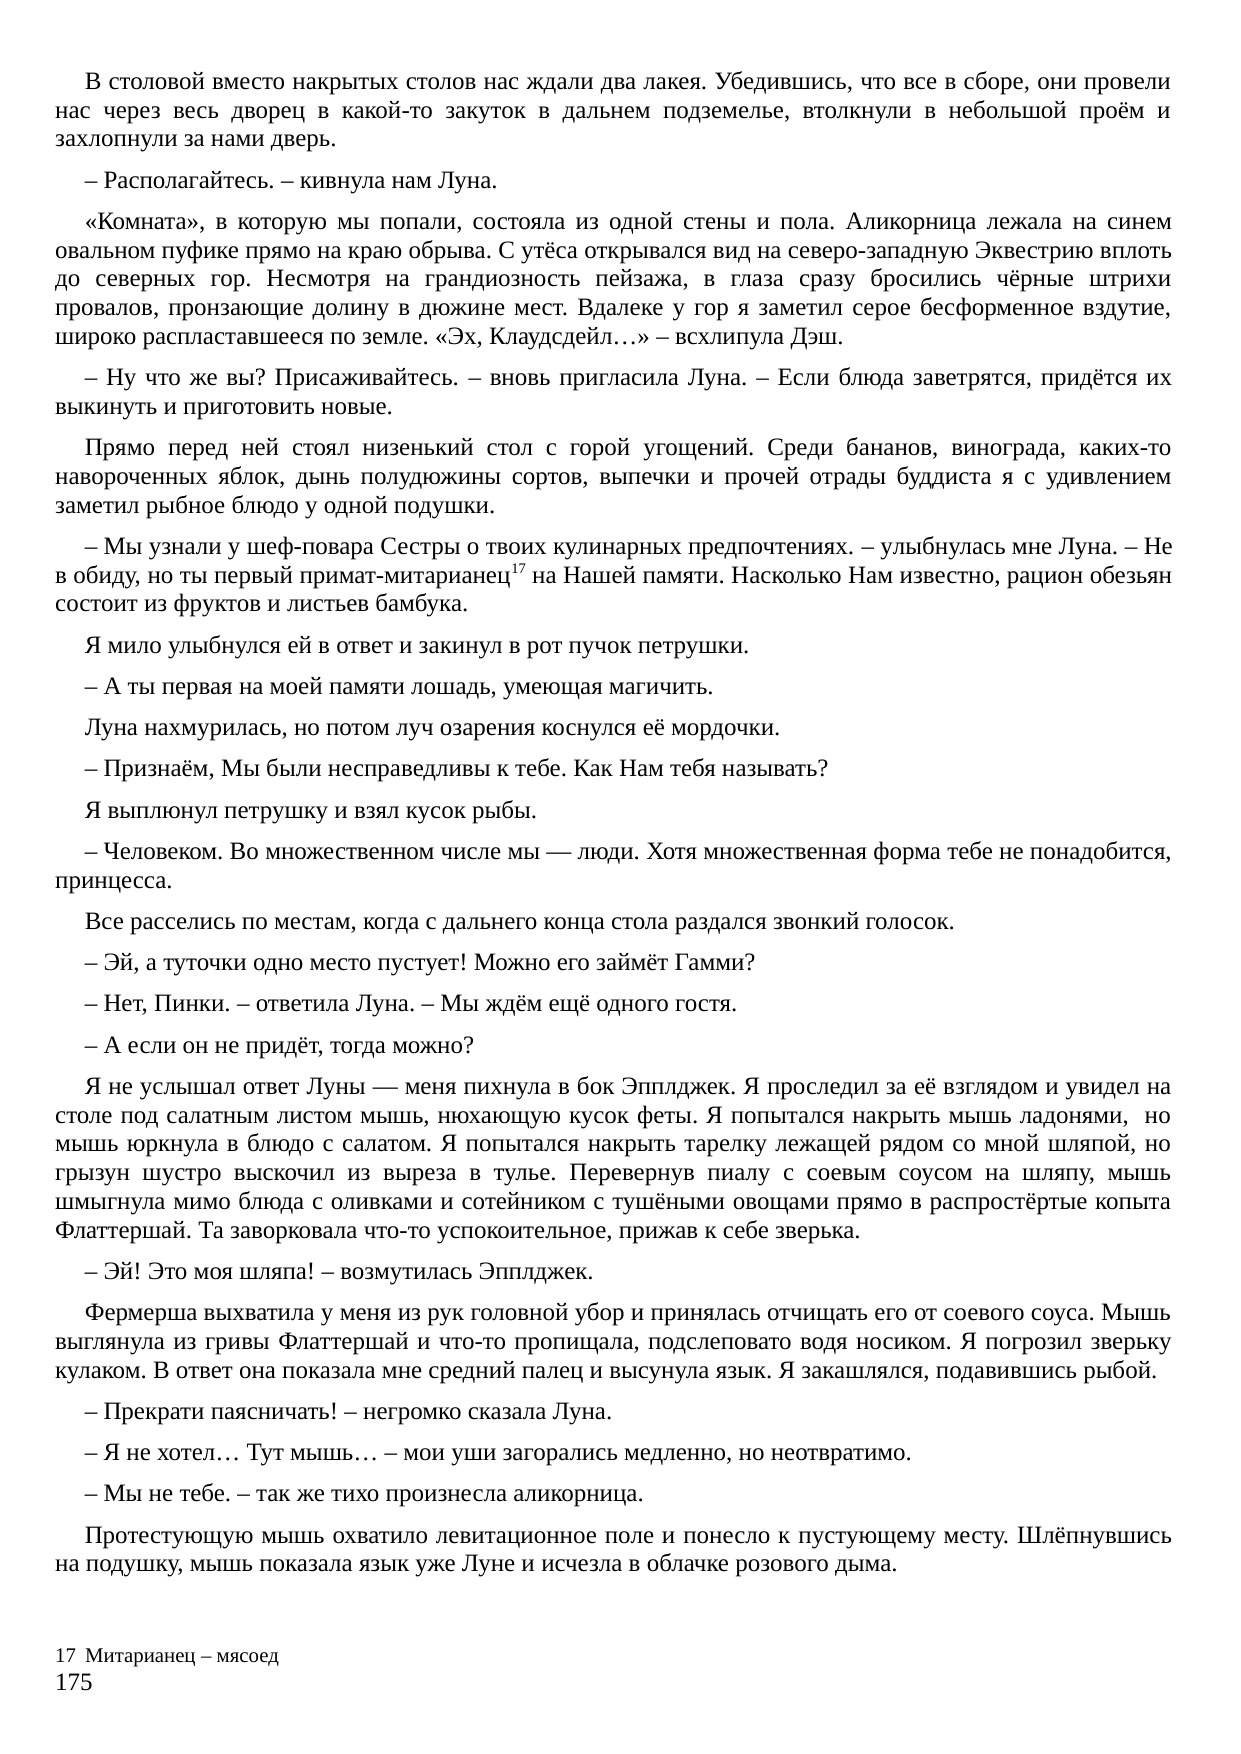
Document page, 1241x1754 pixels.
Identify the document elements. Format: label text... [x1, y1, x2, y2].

text Я мило улыбнулся ей в ответ и закинул в рот пучок петрушки. [55, 630, 1173, 658]
text – Нет, Пинки. – ответила Луна. – Мы ждём ещё одного гостя. [55, 988, 1173, 1017]
text – Ну что же вы? Присаживайтесь. – вновь пригласила Луна. – Если блюда заветрятся, придётся их выкинуть и приготовить новые. [55, 362, 1173, 420]
text Протестующую мышь охватило левитационное поле и понесло к пустующему месту. Шлёпнувшись на подушку, мышь показала язык уже Луне и исчезла в облачке розового дыма. [55, 1520, 1173, 1577]
text «Комната», в которую мы попали, состояла из одной стены и пола. Аликорница лежала на синем овальном пуфике прямо на краю обрыва. С утёса открывался вид на северо-западную Эквестрию вплоть до северных гор. Несмотря на грандиозность пейзажа, в глаза сразу бросились чёрные штрихи провалов, пронзающие долину в дюжине мест. Вдалеке у гор я заметил серое бесформенное вздутие, широко распластавшееся по земле. «Эх, Клаудсдейл…» – всхлипула Дэш. [55, 206, 1173, 350]
text Я выплюнул петрушку и взял кусок рыбы. [55, 795, 1173, 823]
text – А ты первая на моей памяти лошадь, умеющая магичить. [55, 671, 1173, 700]
text Все расселись по местам, когда с дальнего конца стола раздался звонкий голосок. [55, 906, 1173, 935]
text – Мы узнали у шеф-повара Сестры о твоих кулинарных предпочтениях. – улыбнулась мне Луна. – Не в обиду, но ты первый примат-митарианец на Нашей памяти. Насколько Нам известно, рацион обезьян состоит из фруктов и листьев бамбука. [55, 531, 1173, 617]
text – Прекрати паясничать! – негромко сказала Луна. [55, 1396, 1173, 1425]
text – Человеком. Во множественном числе мы — люди. Хотя множественная форма тебе не понадобится, принцесса. [55, 836, 1173, 893]
text – Я не хотел… Тут мышь… – мои уши загорались медленно, но неотвратимо. [55, 1437, 1173, 1466]
text – Эй! Это моя шляпа! – возмутилась Эпплджек. [55, 1256, 1173, 1285]
text – А если он не придёт, тогда можно? [55, 1030, 1173, 1058]
text – Располагайтесь. – кивнула нам Луна. [55, 165, 1173, 193]
text – Эй, а туточки одно место пустует! Можно его займёт Гамми? [55, 947, 1173, 976]
text Фермерша выхватила у меня из рук головной убор и принялась отчищать его от соевого соуса. Мышь выглянула из гривы Флаттершай и что-то пропищала, подслеповато водя носиком. Я погрозил зверьку кулаком. В ответ она показала мне средний палец и высунула язык. Я закашлялся, подавившись рыбой. [55, 1297, 1173, 1383]
text – Признаём, Мы были несправедливы к тебе. Как Нам тебя называть? [55, 753, 1173, 782]
text В столовой вместо накрытых столов нас ждали два лакея. Убедившись, что все в сборе, они провели нас через весь дворец в какой-то закуток в дальнем подземелье, втолкнули в небольшой проём и захлопнули за нами дверь. [55, 66, 1173, 152]
text Луна нахмурилась, но потом луч озарения коснулся её мордочки. [55, 712, 1173, 741]
text – Мы не тебе. – так же тихо произнесла аликорница. [55, 1478, 1173, 1507]
text Митарианец – мясоед [55, 1642, 1173, 1667]
text Я не услышал ответ Луны — меня пихнула в бок Эпплджек. Я проследил за её взглядом и увидел на столе под салатным листом мышь, нюхающую кусок феты. Я попытался накрыть мышь ладонями, но мышь юркнула в блюдо с салатом. Я попытался накрыть тарелку лежащей рядом со мной шляпой, но грызун шустро выскочил из выреза в тулье. Перевернув пиалу с соевым соусом на шляпу, мышь шмыгнула мимо блюда с оливками и сотейником с тушёными овощами прямо в распростёртые копыта Флаттершай. Та заворковала что-то успокоительное, прижав к себе зверька. [55, 1071, 1173, 1243]
text Прямо перед ней стоял низенький стол с горой угощений. Среди бананов, винограда, каких-то навороченных яблок, дынь полудюжины сортов, выпечки и прочей отрады буддиста я с удивлением заметил рыбное блюдо у одной подушки. [55, 432, 1173, 518]
